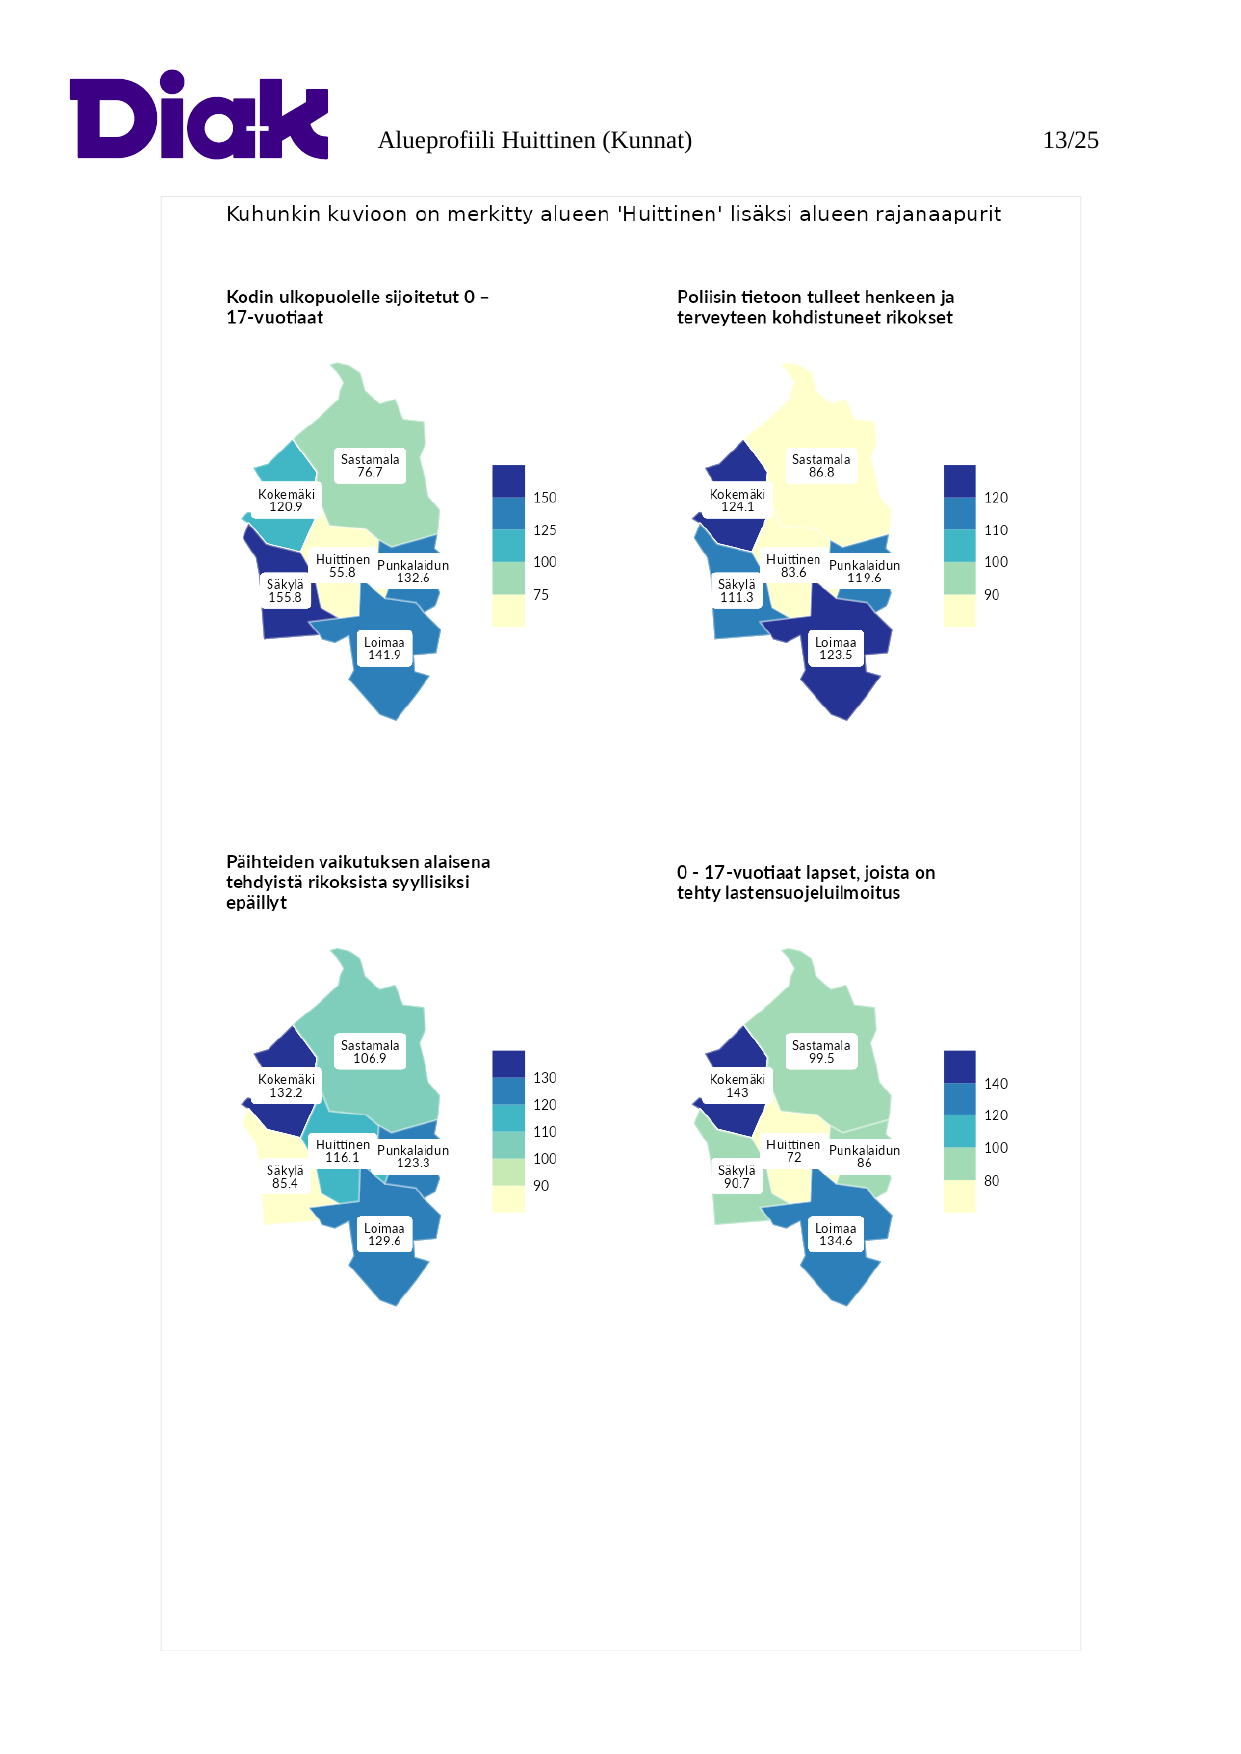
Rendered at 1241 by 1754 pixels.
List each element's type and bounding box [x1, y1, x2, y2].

picture [61, 196, 1179, 1651]
